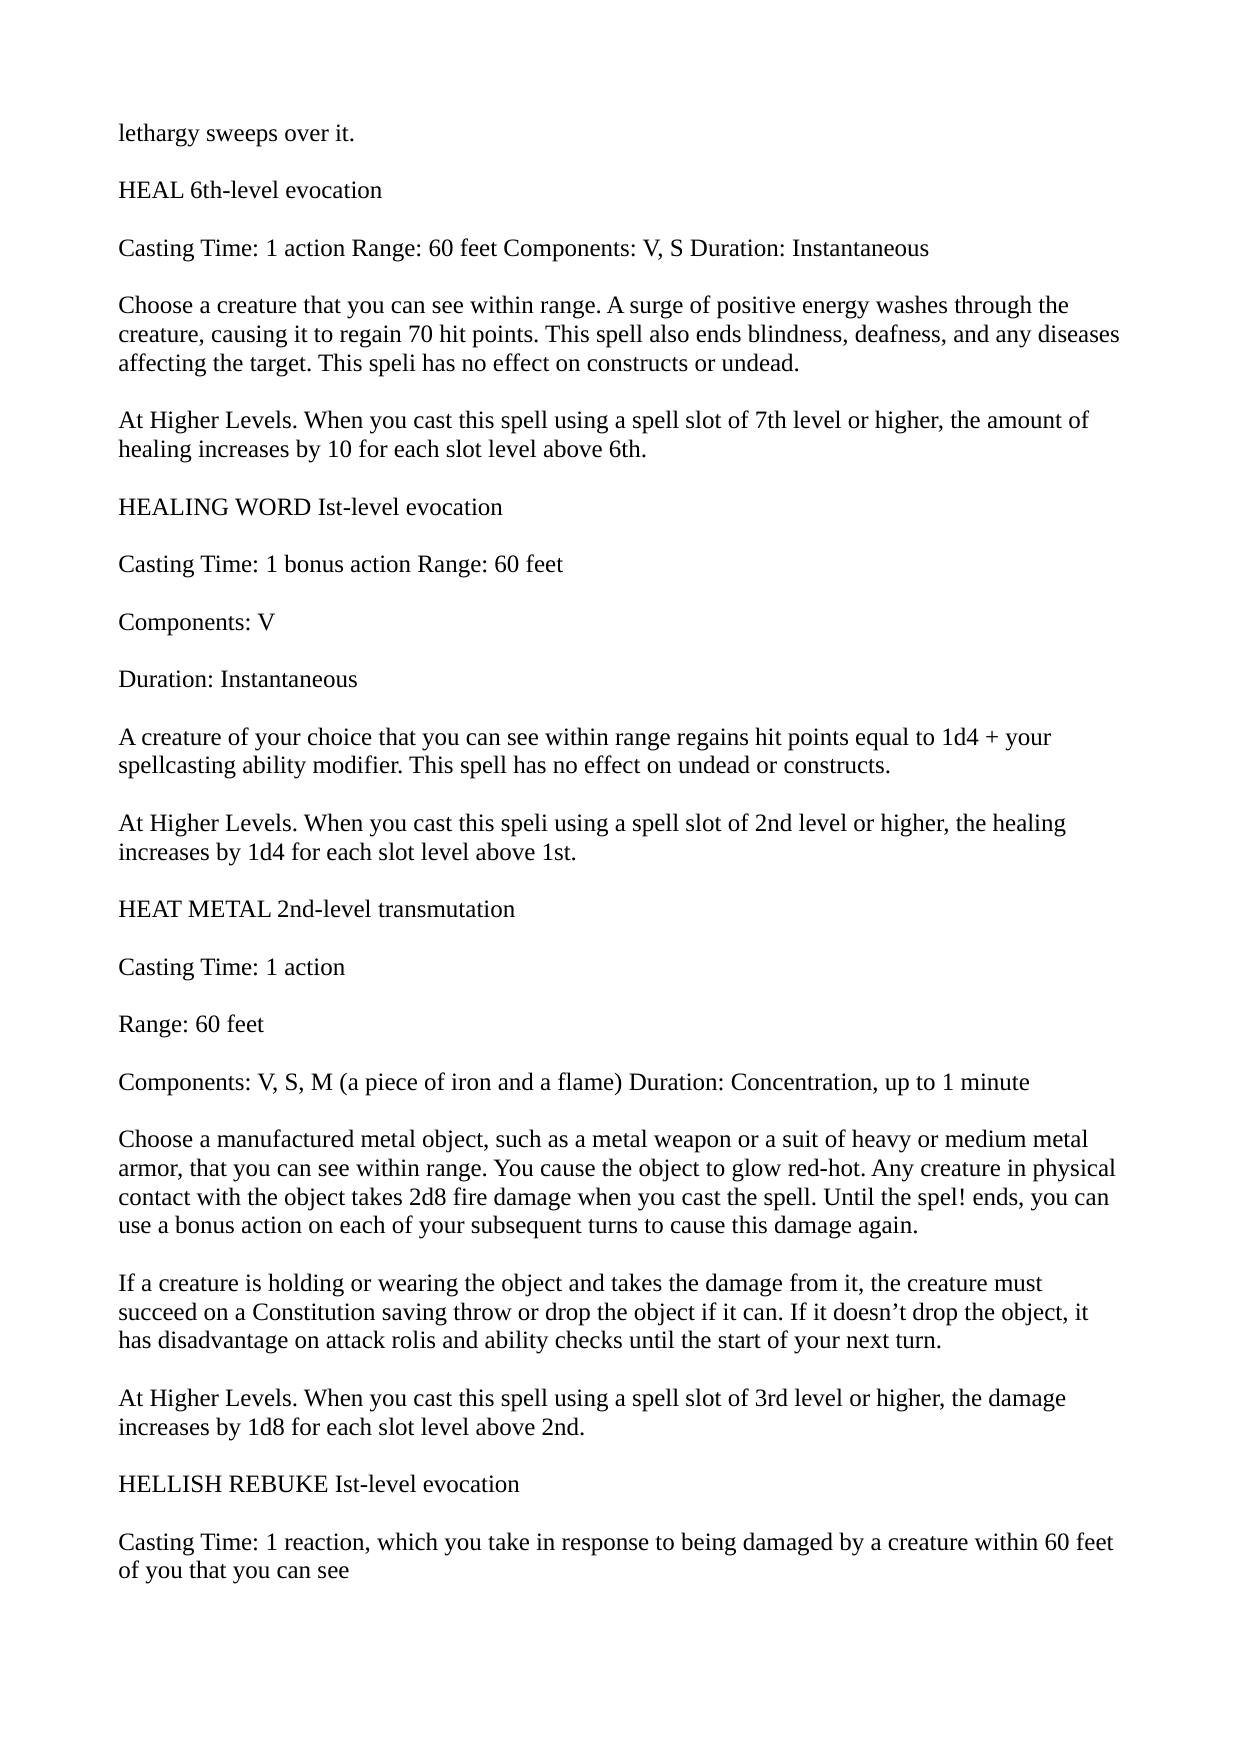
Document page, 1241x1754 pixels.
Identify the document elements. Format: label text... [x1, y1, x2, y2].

text If a creature is holding or wearing the object and takes the damage from it, the creature must succeed on a Constitution saving throw or drop the object if it can. If it doesn’t drop the object, it has disadvantage on attack rolis and ability checks until the start of your next turn. [118, 1268, 1122, 1354]
text Casting Time: 1 reaction, which you take in response to being damaged by a creature within 60 feet of you that you can see [118, 1527, 1122, 1584]
text Choose a manufactured metal object, such as a metal weapon or a suit of heavy or medium metal armor, that you can see within range. You cause the object to glow red-hot. Any creature in physical contact with the object takes 2d8 fire damage when you cast the spell. Until the spel! ends, you can use a bonus action on each of your subsequent turns to cause this damage again. [118, 1124, 1122, 1239]
text Casting Time: 1 action [118, 952, 1122, 981]
text Duration: Instantaneous [118, 664, 1122, 693]
text Components: V, S, M (a piece of iron and a flame) Duration: Concentration, up to 1 minute [118, 1067, 1122, 1096]
text Casting Time: 1 bonus action Range: 60 feet [118, 549, 1122, 578]
text HEAT METAL 2nd-level transmutation [118, 894, 1122, 923]
text HEAL 6th-level evocation [118, 176, 1122, 204]
text At Higher Levels. When you cast this spell using a spell slot of 7th level or higher, the amount of healing increases by 10 for each slot level above 6th. [118, 406, 1122, 463]
text Casting Time: 1 action Range: 60 feet Components: V, S Duration: Instantaneous [118, 233, 1122, 262]
text HELLISH REBUKE Ist-level evocation [118, 1469, 1122, 1498]
text A creature of your choice that you can see within range regains hit points equal to 1d4 + your spellcasting ability modifier. This spell has no effect on undead or constructs. [118, 722, 1122, 779]
text Range: 60 feet [118, 1009, 1122, 1038]
text HEALING WORD Ist-level evocation [118, 492, 1122, 521]
text lethargy sweeps over it. [118, 118, 1122, 147]
text At Higher Levels. When you cast this speli using a spell slot of 2nd level or higher, the healing increases by 1d4 for each slot level above 1st. [118, 808, 1122, 866]
text Choose a creature that you can see within range. A surge of positive energy washes through the creature, causing it to regain 70 hit points. This spell also ends blindness, deafness, and any diseases affecting the target. This speli has no effect on constructs or undead. [118, 291, 1122, 377]
text At Higher Levels. When you cast this spell using a spell slot of 3rd level or higher, the damage increases by 1d8 for each slot level above 2nd. [118, 1383, 1122, 1441]
text Components: V [118, 607, 1122, 636]
